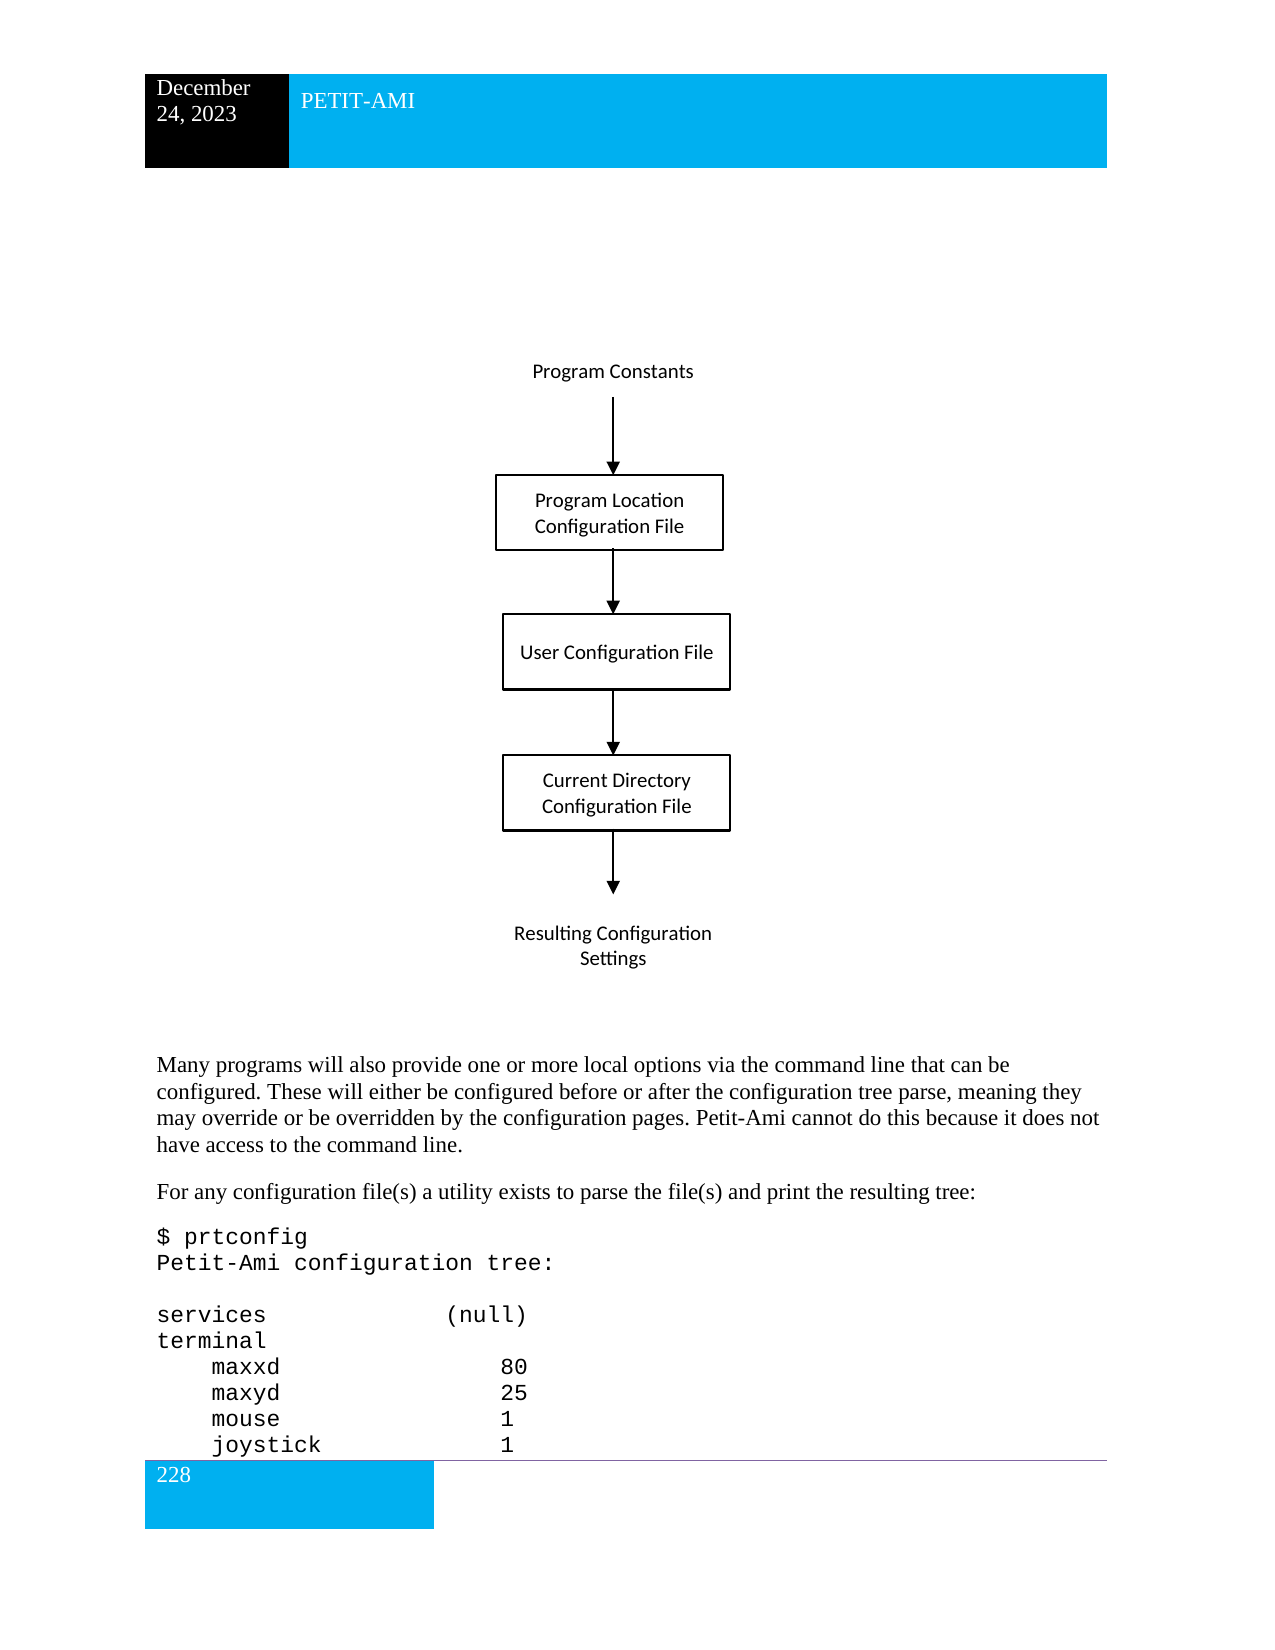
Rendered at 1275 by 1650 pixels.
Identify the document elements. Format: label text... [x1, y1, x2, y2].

text Many programs will also provide one or more local options via the command line that can be configured. These will either be configured before or after the configuration tree parse, meaning they may override or be overridden by the configuration pages. Petit-Ami cannot do this because it does not have access to the command line. [156, 546, 1118, 1157]
text services (null) [156, 1303, 1118, 1329]
text $ prtconfig [156, 1225, 1118, 1251]
text Petit-Ami configuration tree: [156, 1251, 1118, 1277]
text For any configuration file(s) a utility exists to parse the file(s) and print the resulting tree: [156, 1178, 1118, 1204]
text maxxd 80 [156, 1355, 1118, 1381]
text joystick 1 [156, 1433, 1118, 1459]
text terminal [156, 1329, 1118, 1355]
text mouse 1 [156, 1407, 1118, 1433]
text maxyd 25 [156, 1381, 1118, 1407]
